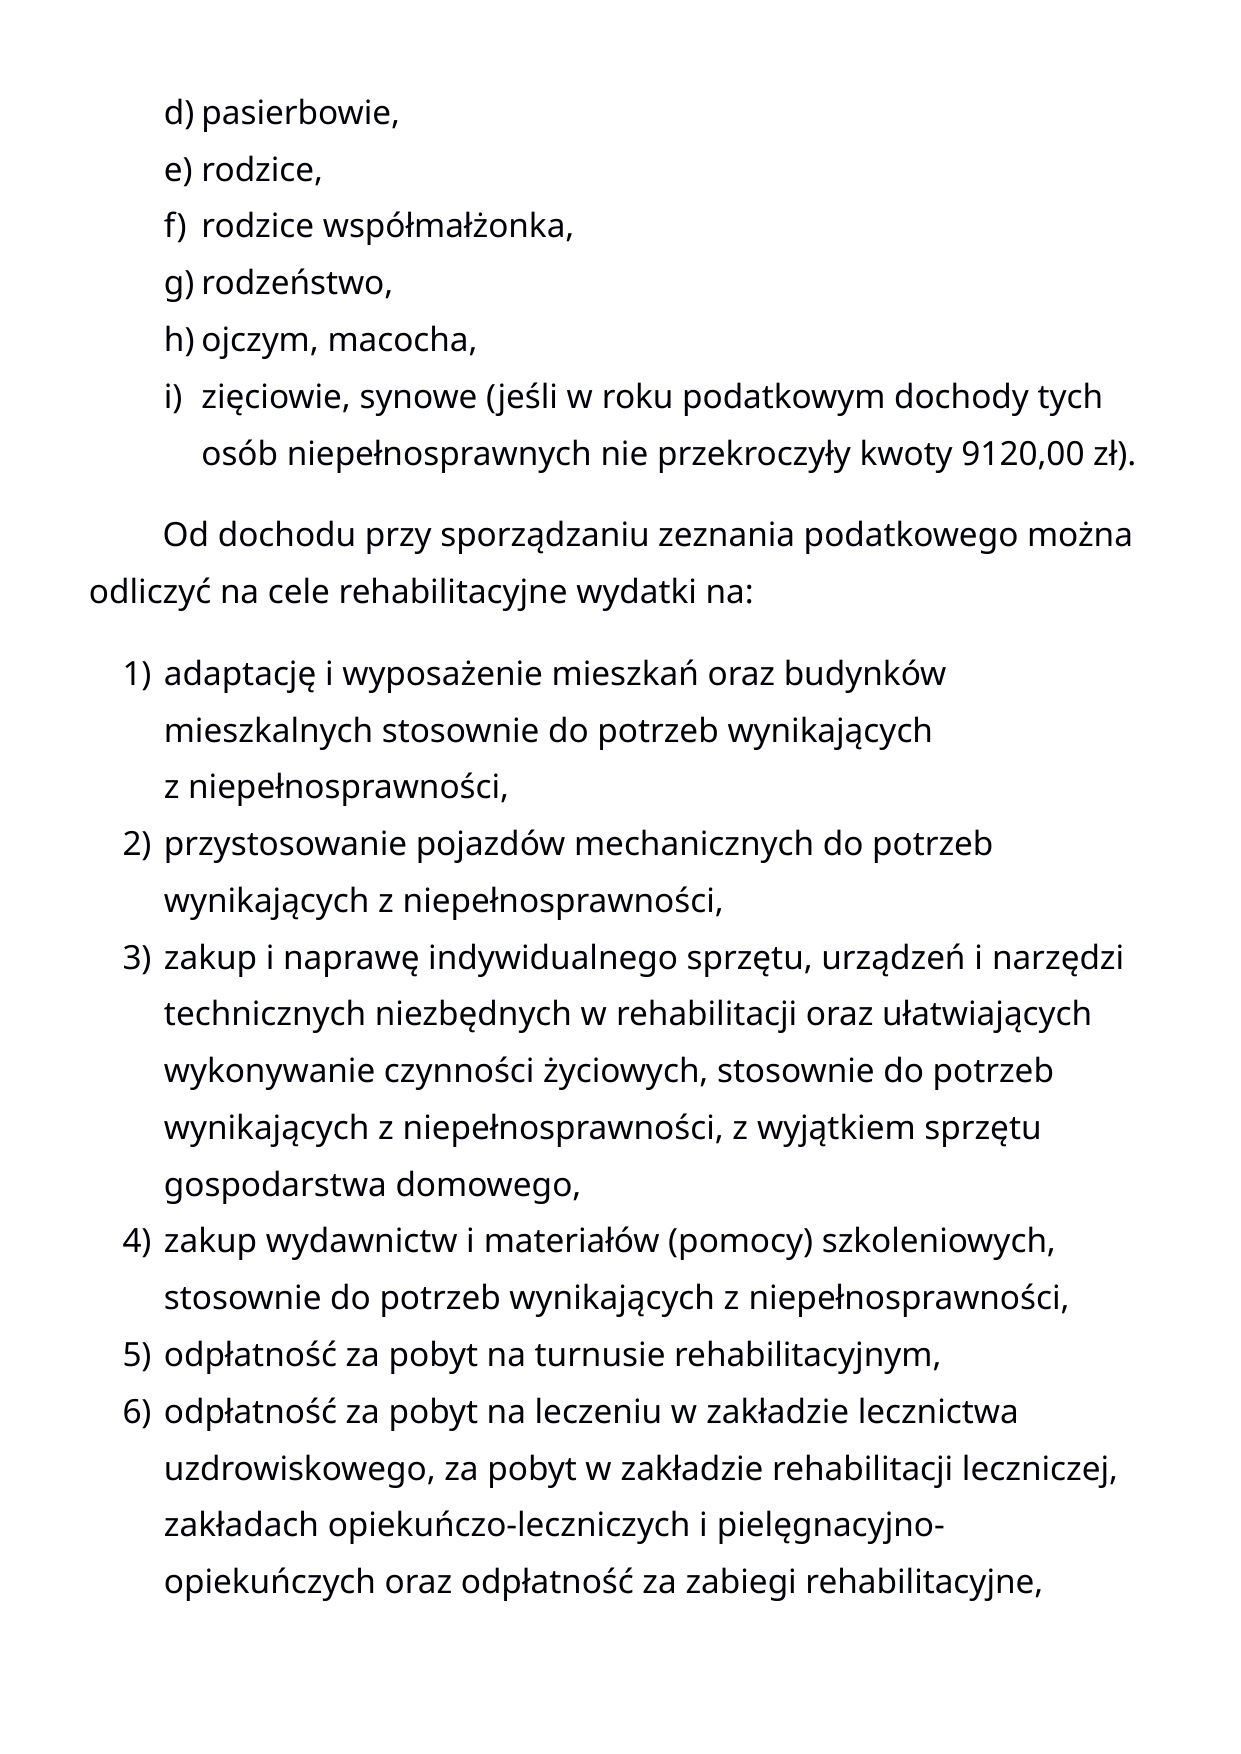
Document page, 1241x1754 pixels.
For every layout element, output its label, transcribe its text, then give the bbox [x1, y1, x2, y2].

list zięciowie, synowe (jeśli w roku podatkowym dochody tych osób niepełnosprawnych nie przekroczyły kwoty 9120,00 zł). [164, 372, 1152, 475]
list zakup i naprawę indywidualnego sprzętu, urządzeń i narzędzi technicznych niezbędnych w rehabilitacji oraz ułatwiających wykonywanie czynności życiowych, stosownie do potrzeb wynikających z niepełnosprawności, z wyjątkiem sprzętu gospodarstwa domowego, [122, 933, 1152, 1206]
list rodzeństwo, [164, 259, 1152, 304]
list adaptację i wyposażenie mieszkań oraz budynków mieszkalnych stosownie do potrzeb wynikających z niepełnosprawności, [122, 649, 1152, 808]
list odpłatność za pobyt na leczeniu w zakładzie lecznictwa uzdrowiskowego, za pobyt w zakładzie rehabilitacji leczniczej, zakładach opiekuńczo-leczniczych i pielęgnacyjno-opiekuńczych oraz odpłatność za zabiegi rehabilitacyjne, [122, 1388, 1152, 1603]
list rodzice, [164, 145, 1152, 191]
list zakup wydawnictw i materiałów (pomocy) szkoleniowych, stosownie do potrzeb wynikających z niepełnosprawności, [122, 1217, 1152, 1319]
list ojczym, macocha, [164, 316, 1152, 361]
list odpłatność za pobyt na turnusie rehabilitacyjnym, [122, 1331, 1152, 1376]
list rodzice współmałżonka, [164, 202, 1152, 248]
text Od dochodu przy sporządzaniu zeznania podatkowego można odliczyć na cele rehabilitacyjne wydatki na: [89, 511, 1152, 613]
list pasierbowie, [164, 89, 1152, 134]
list przystosowanie pojazdów mechanicznych do potrzeb wynikających z niepełnosprawności, [122, 820, 1152, 922]
